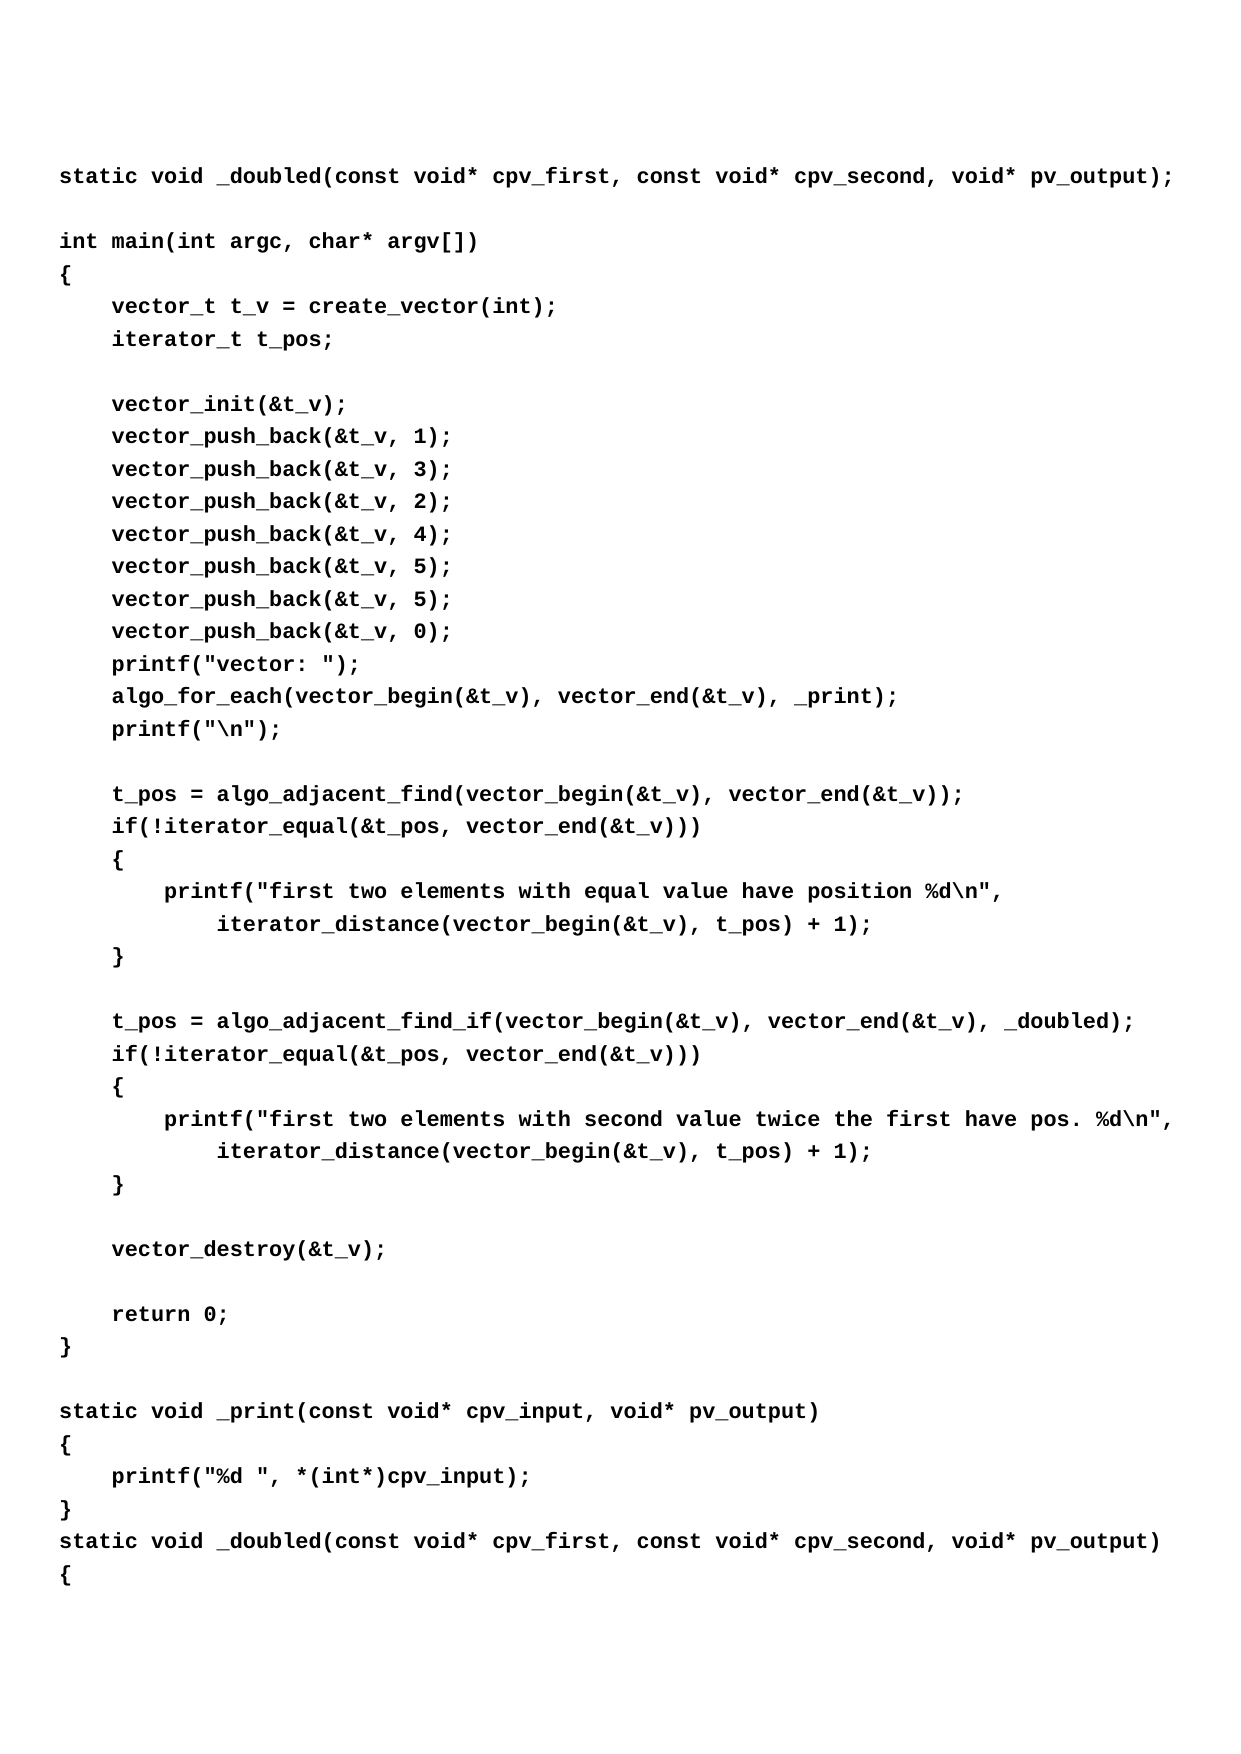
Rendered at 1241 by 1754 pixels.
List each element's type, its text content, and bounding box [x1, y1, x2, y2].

text vector_push_back(&t_v, 3); [59, 454, 1181, 487]
text t_pos = algo_adjacent_find_if(vector_begin(&t_v), vector_end(&t_v), _doubled); [59, 1007, 1181, 1039]
text iterator_distance(vector_begin(&t_v), t_pos) + 1); [59, 1137, 1181, 1169]
text return 0; [59, 1299, 1181, 1332]
text { [59, 1429, 1181, 1462]
text vector_init(&t_v); [59, 389, 1181, 422]
text vector_destroy(&t_v); [59, 1234, 1181, 1267]
text vector_t t_v = create_vector(int); [59, 292, 1181, 324]
text t_pos = algo_adjacent_find(vector_begin(&t_v), vector_end(&t_v)); [59, 779, 1181, 812]
text vector_push_back(&t_v, 5); [59, 552, 1181, 584]
text int main(int argc, char* argv[]) [59, 227, 1181, 259]
text vector_push_back(&t_v, 1); [59, 422, 1181, 454]
text } [59, 1169, 1181, 1202]
text vector_push_back(&t_v, 0); [59, 617, 1181, 649]
text printf("vector: "); [59, 649, 1181, 682]
text { [59, 1072, 1181, 1104]
text } [59, 1494, 1181, 1527]
text iterator_distance(vector_begin(&t_v), t_pos) + 1); [59, 909, 1181, 942]
text if(!iterator_equal(&t_pos, vector_end(&t_v))) [59, 812, 1181, 844]
text } [59, 942, 1181, 974]
text algo_for_each(vector_begin(&t_v), vector_end(&t_v), _print); [59, 682, 1181, 714]
text vector_push_back(&t_v, 2); [59, 487, 1181, 519]
text vector_push_back(&t_v, 4); [59, 519, 1181, 552]
text { [59, 1559, 1181, 1592]
text static void _print(const void* cpv_input, void* pv_output) [59, 1397, 1181, 1429]
text if(!iterator_equal(&t_pos, vector_end(&t_v))) [59, 1039, 1181, 1072]
text printf("%d ", *(int*)cpv_input); [59, 1462, 1181, 1494]
text static void _doubled(const void* cpv_first, const void* cpv_second, void* pv_output) [59, 1527, 1181, 1559]
text } [59, 1332, 1181, 1364]
text iterator_t t_pos; [59, 324, 1181, 357]
text printf("\n"); [59, 714, 1181, 747]
text vector_push_back(&t_v, 5); [59, 584, 1181, 617]
text static void _doubled(const void* cpv_first, const void* cpv_second, void* pv_output); [59, 162, 1181, 194]
text printf("first two elements with equal value have position %d\n", [59, 877, 1181, 909]
text { [59, 259, 1181, 292]
text printf("first two elements with second value twice the first have pos. %d\n", [59, 1104, 1181, 1137]
text { [59, 844, 1181, 877]
